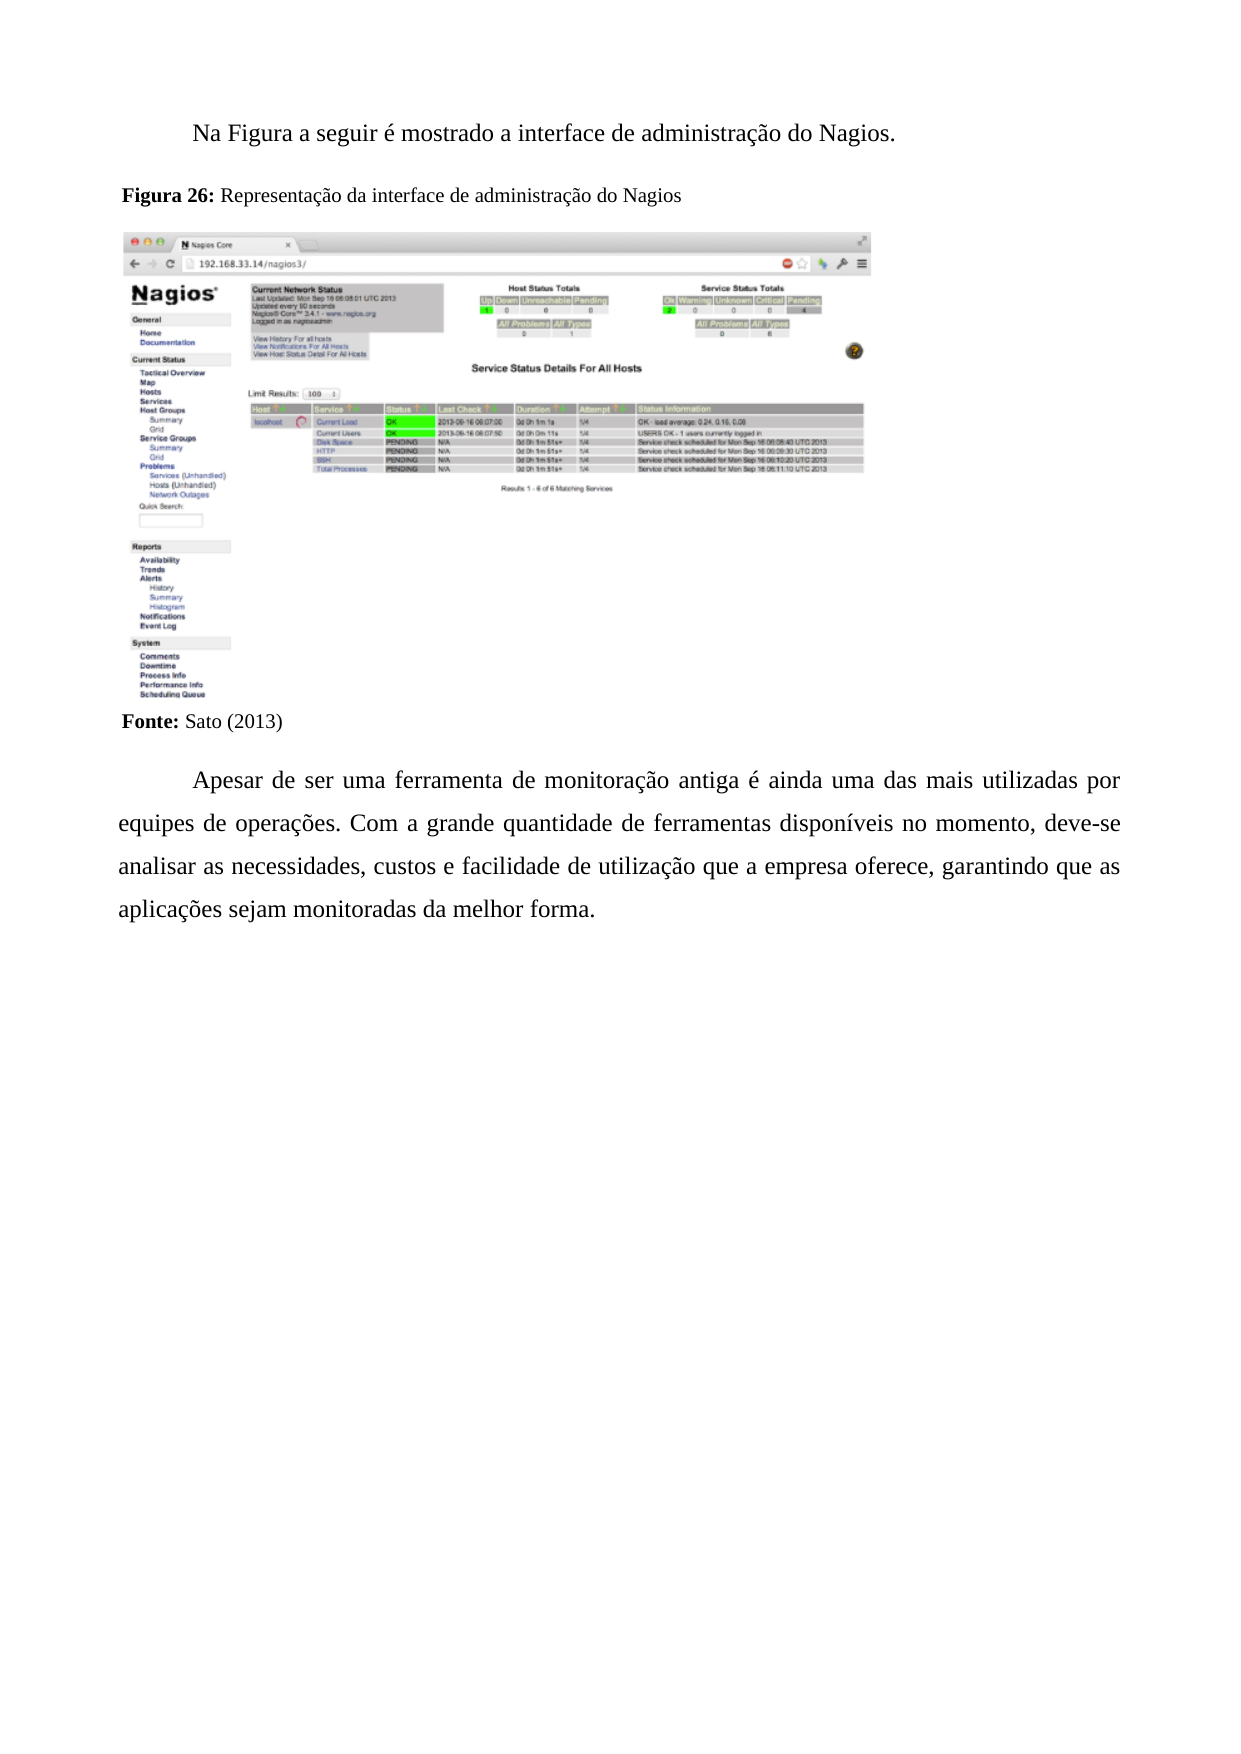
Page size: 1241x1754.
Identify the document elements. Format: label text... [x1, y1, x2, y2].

text Na Figura a seguir é mostrado a interface de administração do Nagios. [118, 118, 1122, 147]
picture [121, 232, 872, 710]
text Fonte: Sato (2013) [122, 710, 871, 733]
text Figura 26: Representação da interface de administração do Nagios [122, 183, 871, 207]
text Apesar de ser uma ferramenta de monitoração antiga é ainda uma das mais utilizadas por equipes de operações. Com a grande quantidade de ferramentas disponíveis no momento, deve-se analisar as necessidades, custos e facilidade de utilização que a empresa oferece, garantindo que as aplicações sejam monitoradas da melhor forma. [118, 765, 1122, 923]
